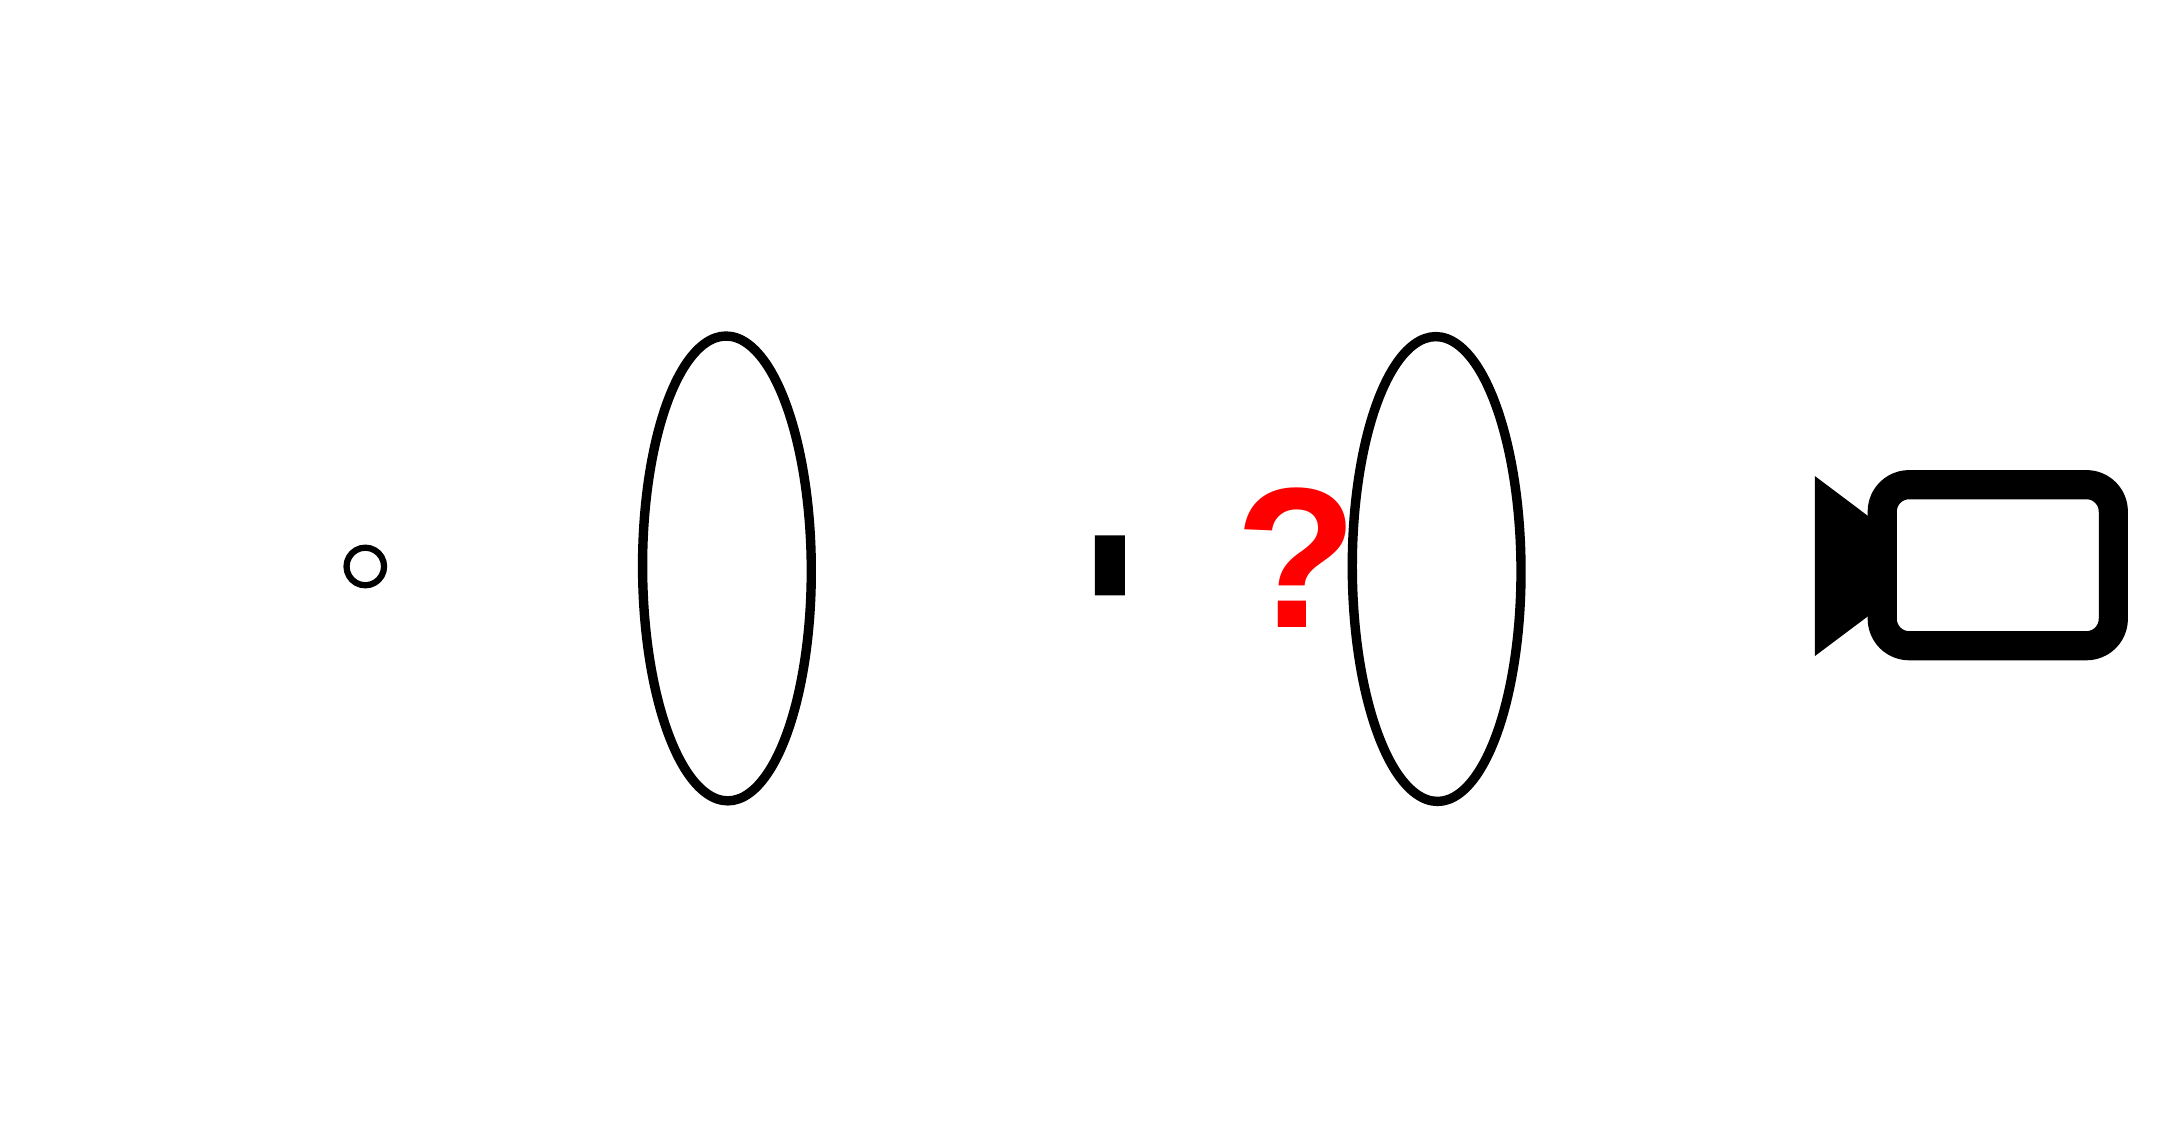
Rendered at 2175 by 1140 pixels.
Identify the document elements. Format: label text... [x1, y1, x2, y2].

text_box [1882, 484, 2114, 646]
text_box [642, 0, 1747, 1140]
text_box ? [1191, 439, 1402, 678]
text_box [1814, 476, 1875, 657]
